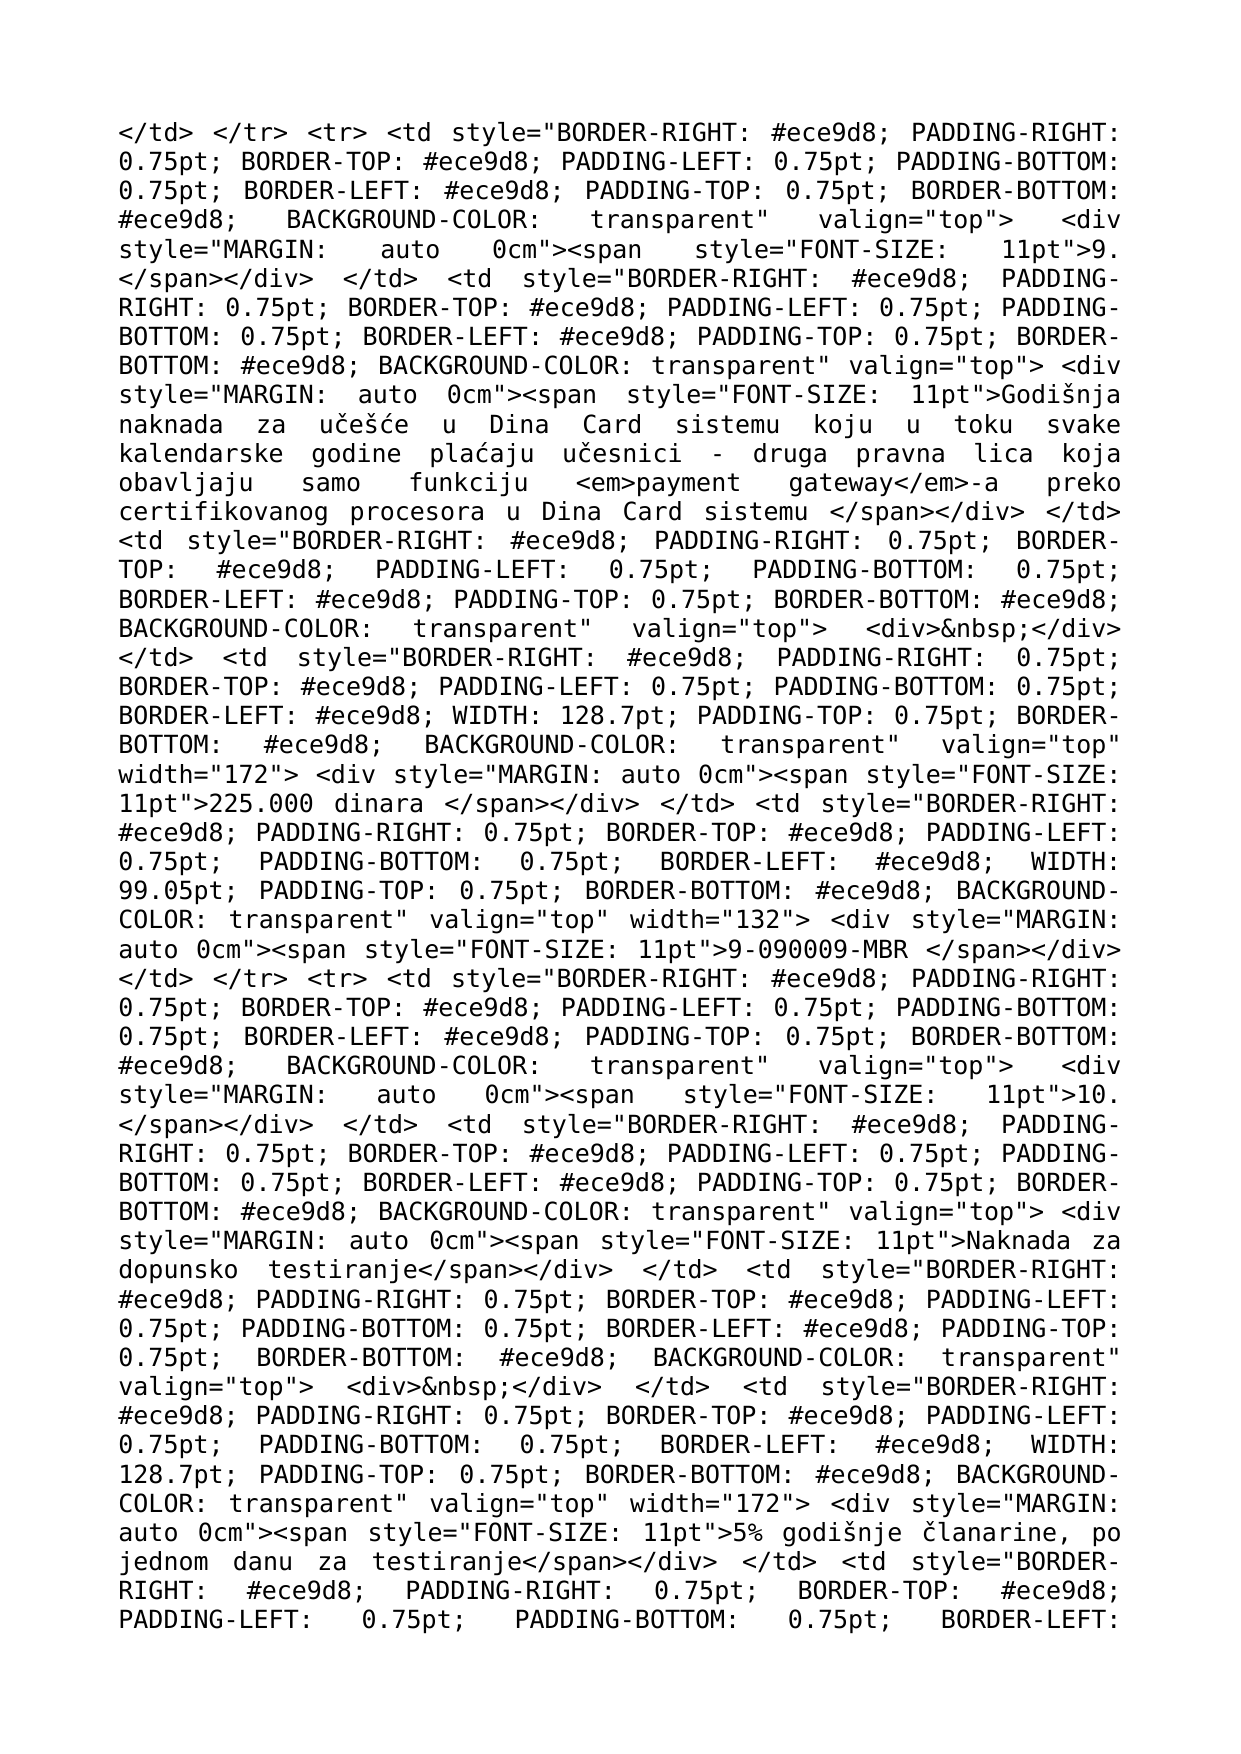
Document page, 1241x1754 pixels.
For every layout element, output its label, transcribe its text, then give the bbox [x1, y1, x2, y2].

text </td> </tr> <tr> <td style="BORDER-RIGHT: #ece9d8; PADDING-RIGHT: 0.75pt; BORDER-TOP: #ece9d8; PADDING-LEFT: 0.75pt; PADDING-BOTTOM: 0.75pt; BORDER-LEFT: #ece9d8; PADDING-TOP: 0.75pt; BORDER-BOTTOM: #ece9d8; BACKGROUND-COLOR: transparent" valign="top"> <div style="MARGIN: auto 0cm"><span style="FONT-SIZE: 11pt">9. </span></div> </td> <td style="BORDER-RIGHT: #ece9d8; PADDING-RIGHT: 0.75pt; BORDER-TOP: #ece9d8; PADDING-LEFT: 0.75pt; PADDING-BOTTOM: 0.75pt; BORDER-LEFT: #ece9d8; PADDING-TOP: 0.75pt; BORDER-BOTTOM: #ece9d8; BACKGROUND-COLOR: transparent" valign="top"> <div style="MARGIN: auto 0cm"><span style="FONT-SIZE: 11pt">Godišnja naknada za učešće u Dina Card sistemu koju u toku svake kalendarske godine plaćaju učesnici - druga pravna lica koja obavljaju samo funkciju <em>payment gateway</em>-a preko certifikovanog procesora u Dina Card sistemu </span></div> </td> <td style="BORDER-RIGHT: #ece9d8; PADDING-RIGHT: 0.75pt; BORDER-TOP: #ece9d8; PADDING-LEFT: 0.75pt; PADDING-BOTTOM: 0.75pt; BORDER-LEFT: #ece9d8; PADDING-TOP: 0.75pt; BORDER-BOTTOM: #ece9d8; BACKGROUND-COLOR: transparent" valign="top"> <div>&nbsp;</div> </td> <td style="BORDER-RIGHT: #ece9d8; PADDING-RIGHT: 0.75pt; BORDER-TOP: #ece9d8; PADDING-LEFT: 0.75pt; PADDING-BOTTOM: 0.75pt; BORDER-LEFT: #ece9d8; WIDTH: 128.7pt; PADDING-TOP: 0.75pt; BORDER-BOTTOM: #ece9d8; BACKGROUND-COLOR: transparent" valign="top" width="172"> <div style="MARGIN: auto 0cm"><span style="FONT-SIZE: 11pt">225.000 dinara </span></div> </td> <td style="BORDER-RIGHT: #ece9d8; PADDING-RIGHT: 0.75pt; BORDER-TOP: #ece9d8; PADDING-LEFT: 0.75pt; PADDING-BOTTOM: 0.75pt; BORDER-LEFT: #ece9d8; WIDTH: 99.05pt; PADDING-TOP: 0.75pt; BORDER-BOTTOM: #ece9d8; BACKGROUND-COLOR: transparent" valign="top" width="132"> <div style="MARGIN: auto 0cm"><span style="FONT-SIZE: 11pt">9-090009-MBR </span></div> </td> </tr> <tr> <td style="BORDER-RIGHT: #ece9d8; PADDING-RIGHT: 0.75pt; BORDER-TOP: #ece9d8; PADDING-LEFT: 0.75pt; PADDING-BOTTOM: 0.75pt; BORDER-LEFT: #ece9d8; PADDING-TOP: 0.75pt; BORDER-BOTTOM: #ece9d8; BACKGROUND-COLOR: transparent" valign="top"> <div style="MARGIN: auto 0cm"><span style="FONT-SIZE: 11pt">10. </span></div> </td> <td style="BORDER-RIGHT: #ece9d8; PADDING-RIGHT: 0.75pt; BORDER-TOP: #ece9d8; PADDING-LEFT: 0.75pt; PADDING-BOTTOM: 0.75pt; BORDER-LEFT: #ece9d8; PADDING-TOP: 0.75pt; BORDER-BOTTOM: #ece9d8; BACKGROUND-COLOR: transparent" valign="top"> <div style="MARGIN: auto 0cm"><span style="FONT-SIZE: 11pt">Naknada za dopunsko testiranje</span></div> </td> <td style="BORDER-RIGHT: #ece9d8; PADDING-RIGHT: 0.75pt; BORDER-TOP: #ece9d8; PADDING-LEFT: 0.75pt; PADDING-BOTTOM: 0.75pt; BORDER-LEFT: #ece9d8; PADDING-TOP: 0.75pt; BORDER-BOTTOM: #ece9d8; BACKGROUND-COLOR: transparent" valign="top"> <div>&nbsp;</div> </td> <td style="BORDER-RIGHT: #ece9d8; PADDING-RIGHT: 0.75pt; BORDER-TOP: #ece9d8; PADDING-LEFT: 0.75pt; PADDING-BOTTOM: 0.75pt; BORDER-LEFT: #ece9d8; WIDTH: 128.7pt; PADDING-TOP: 0.75pt; BORDER-BOTTOM: #ece9d8; BACKGROUND-COLOR: transparent" valign="top" width="172"> <div style="MARGIN: auto 0cm"><span style="FONT-SIZE: 11pt">5% godišnje članarine, po jednom danu za testiranje</span></div> </td> <td style="BORDER-RIGHT: #ece9d8; PADDING-RIGHT: 0.75pt; BORDER-TOP: #ece9d8; PADDING-LEFT: 0.75pt; PADDING-BOTTOM: 0.75pt; BORDER-LEFT: [118, 118, 1122, 1635]
